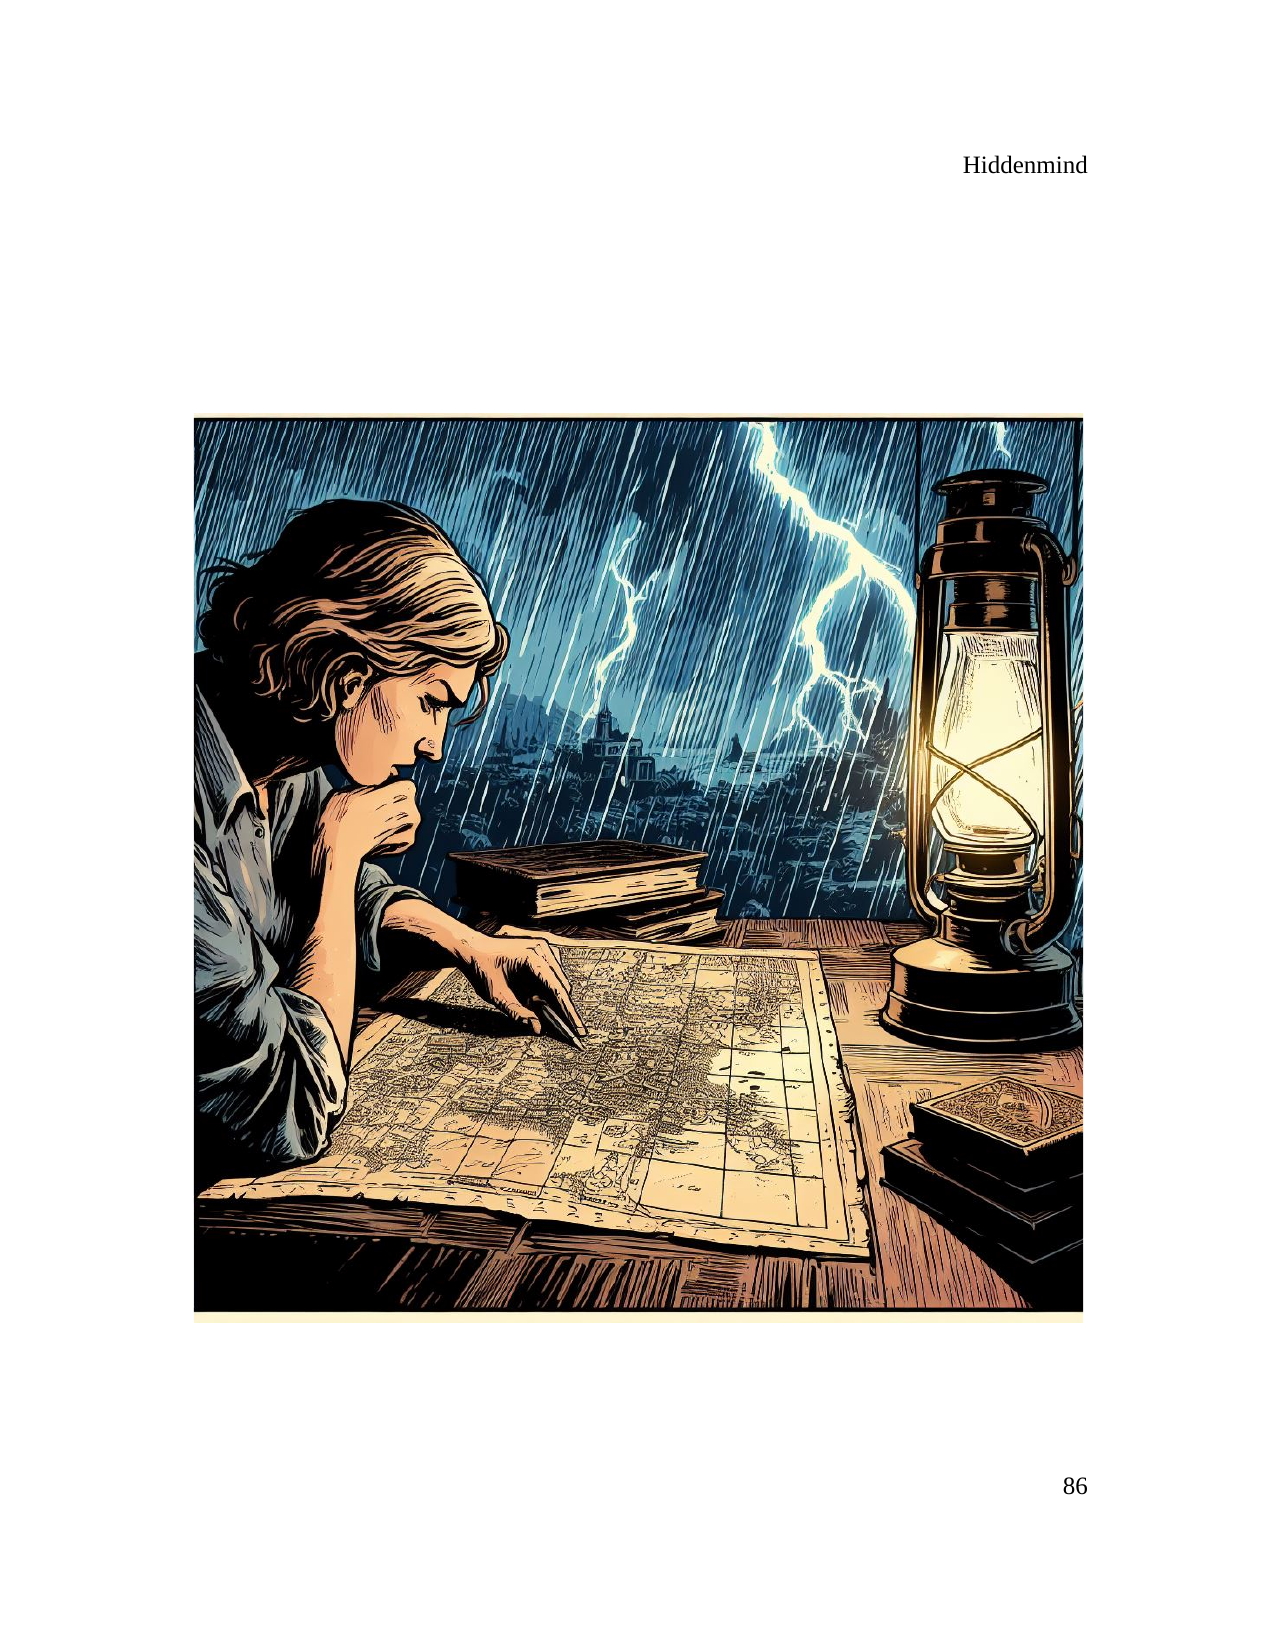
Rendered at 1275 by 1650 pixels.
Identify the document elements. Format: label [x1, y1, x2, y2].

picture [193, 413, 1084, 1323]
